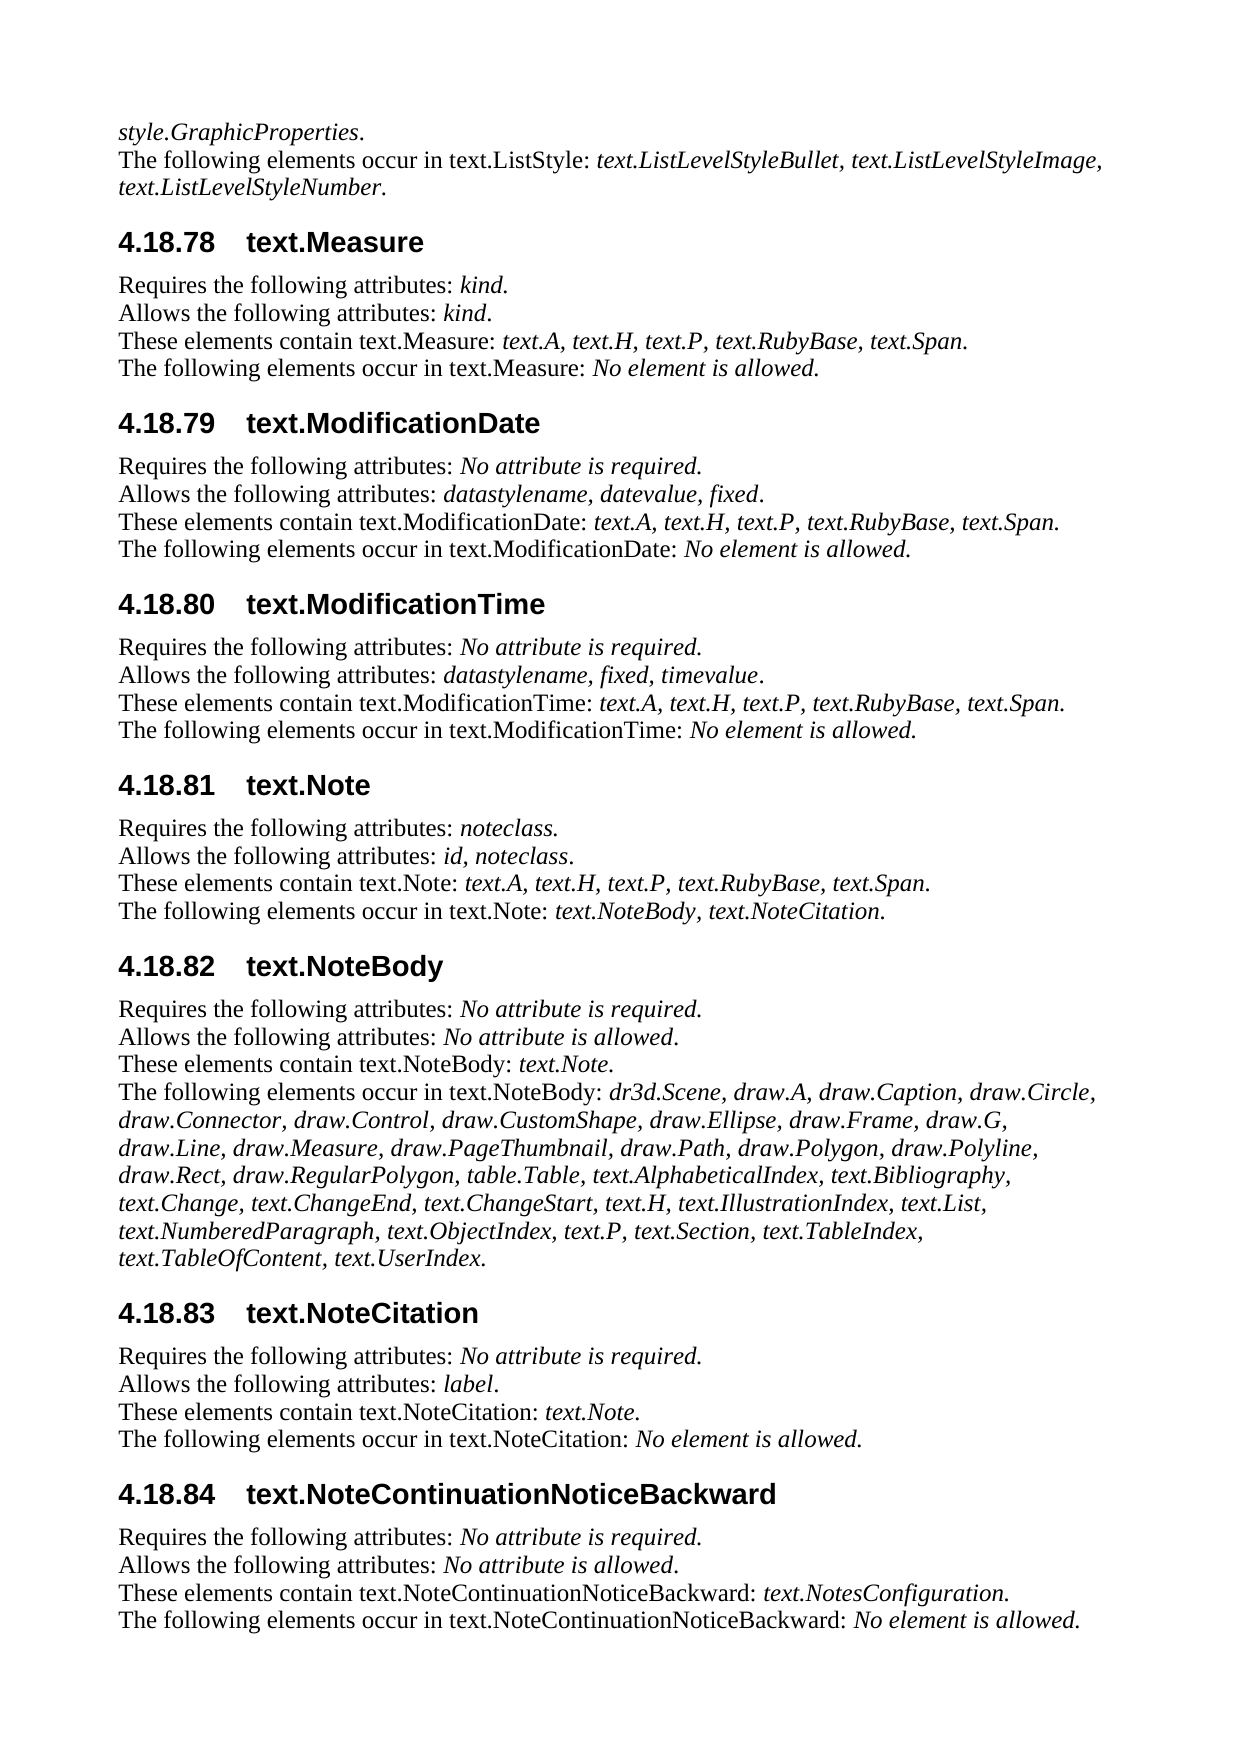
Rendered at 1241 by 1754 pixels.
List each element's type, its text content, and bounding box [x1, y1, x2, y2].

text These elements contain text.Measure: text.A, text.H, text.P, text.RubyBase, text.Span. [118, 327, 1122, 354]
text These elements contain text.ModificationDate: text.A, text.H, text.P, text.RubyBase, text.Span. [118, 508, 1122, 535]
text The following elements occur in text.NoteCitation: No element is allowed. [118, 1425, 1122, 1453]
text The following elements occur in text.NoteContinuationNoticeBackward: No element is allowed. [118, 1606, 1122, 1634]
subtitle text.NoteCitation [118, 1297, 1122, 1330]
text Requires the following attributes: noteclass. [118, 814, 1122, 842]
text The following elements occur in text.NoteBody: dr3d.Scene, draw.A, draw.Caption, draw.Circle, draw.Connector, draw.Control, draw.CustomShape, draw.Ellipse, draw.Frame, draw.G, draw.Line, draw.Measure, draw.PageThumbnail, draw.Path, draw.Polygon, draw.Polyline, draw.Rect, draw.RegularPolygon, table.Table, text.AlphabeticalIndex, text.Bibliography, text.Change, text.ChangeEnd, text.ChangeStart, text.H, text.IllustrationIndex, text.List, text.NumberedParagraph, text.ObjectIndex, text.P, text.Section, text.TableIndex, text.TableOfContent, text.UserIndex. [118, 1078, 1122, 1272]
text These elements contain text.Note: text.A, text.H, text.P, text.RubyBase, text.Span. [118, 869, 1122, 897]
text Allows the following attributes: label. [118, 1370, 1122, 1398]
text Allows the following attributes: No attribute is allowed. [118, 1551, 1122, 1579]
text The following elements occur in text.ModificationDate: No element is allowed. [118, 535, 1122, 563]
subtitle text.NoteBody [118, 950, 1122, 983]
text Allows the following attributes: datastylename, fixed, timevalue. [118, 661, 1122, 689]
text Allows the following attributes: No attribute is allowed. [118, 1023, 1122, 1051]
text Requires the following attributes: No attribute is required. [118, 995, 1122, 1023]
subtitle text.ModificationDate [118, 407, 1122, 440]
text These elements contain text.NoteContinuationNoticeBackward: text.NotesConfiguration. [118, 1579, 1122, 1606]
text Requires the following attributes: No attribute is required. [118, 1523, 1122, 1551]
text Requires the following attributes: No attribute is required. [118, 452, 1122, 480]
text Allows the following attributes: kind. [118, 299, 1122, 327]
text These elements contain text.NoteBody: text.Note. [118, 1051, 1122, 1078]
subtitle text.ModificationTime [118, 588, 1122, 621]
text Requires the following attributes: No attribute is required. [118, 633, 1122, 661]
text Requires the following attributes: No attribute is required. [118, 1342, 1122, 1370]
text The following elements occur in text.ModificationTime: No element is allowed. [118, 716, 1122, 744]
text The following elements occur in text.Note: text.NoteBody, text.NoteCitation. [118, 897, 1122, 925]
text Allows the following attributes: id, noteclass. [118, 842, 1122, 869]
subtitle text.Note [118, 769, 1122, 802]
subtitle text.NoteContinuationNoticeBackward [118, 1478, 1122, 1511]
text Requires the following attributes: kind. [118, 271, 1122, 299]
text style.GraphicProperties. [118, 118, 1122, 146]
text Allows the following attributes: datastylename, datevalue, fixed. [118, 480, 1122, 508]
text The following elements occur in text.ListStyle: text.ListLevelStyleBullet, text.ListLevelStyleImage, text.ListLevelStyleNumber. [118, 146, 1122, 201]
text These elements contain text.NoteCitation: text.Note. [118, 1398, 1122, 1425]
subtitle text.Measure [118, 226, 1122, 259]
text These elements contain text.ModificationTime: text.A, text.H, text.P, text.RubyBase, text.Span. [118, 689, 1122, 716]
text The following elements occur in text.Measure: No element is allowed. [118, 354, 1122, 382]
